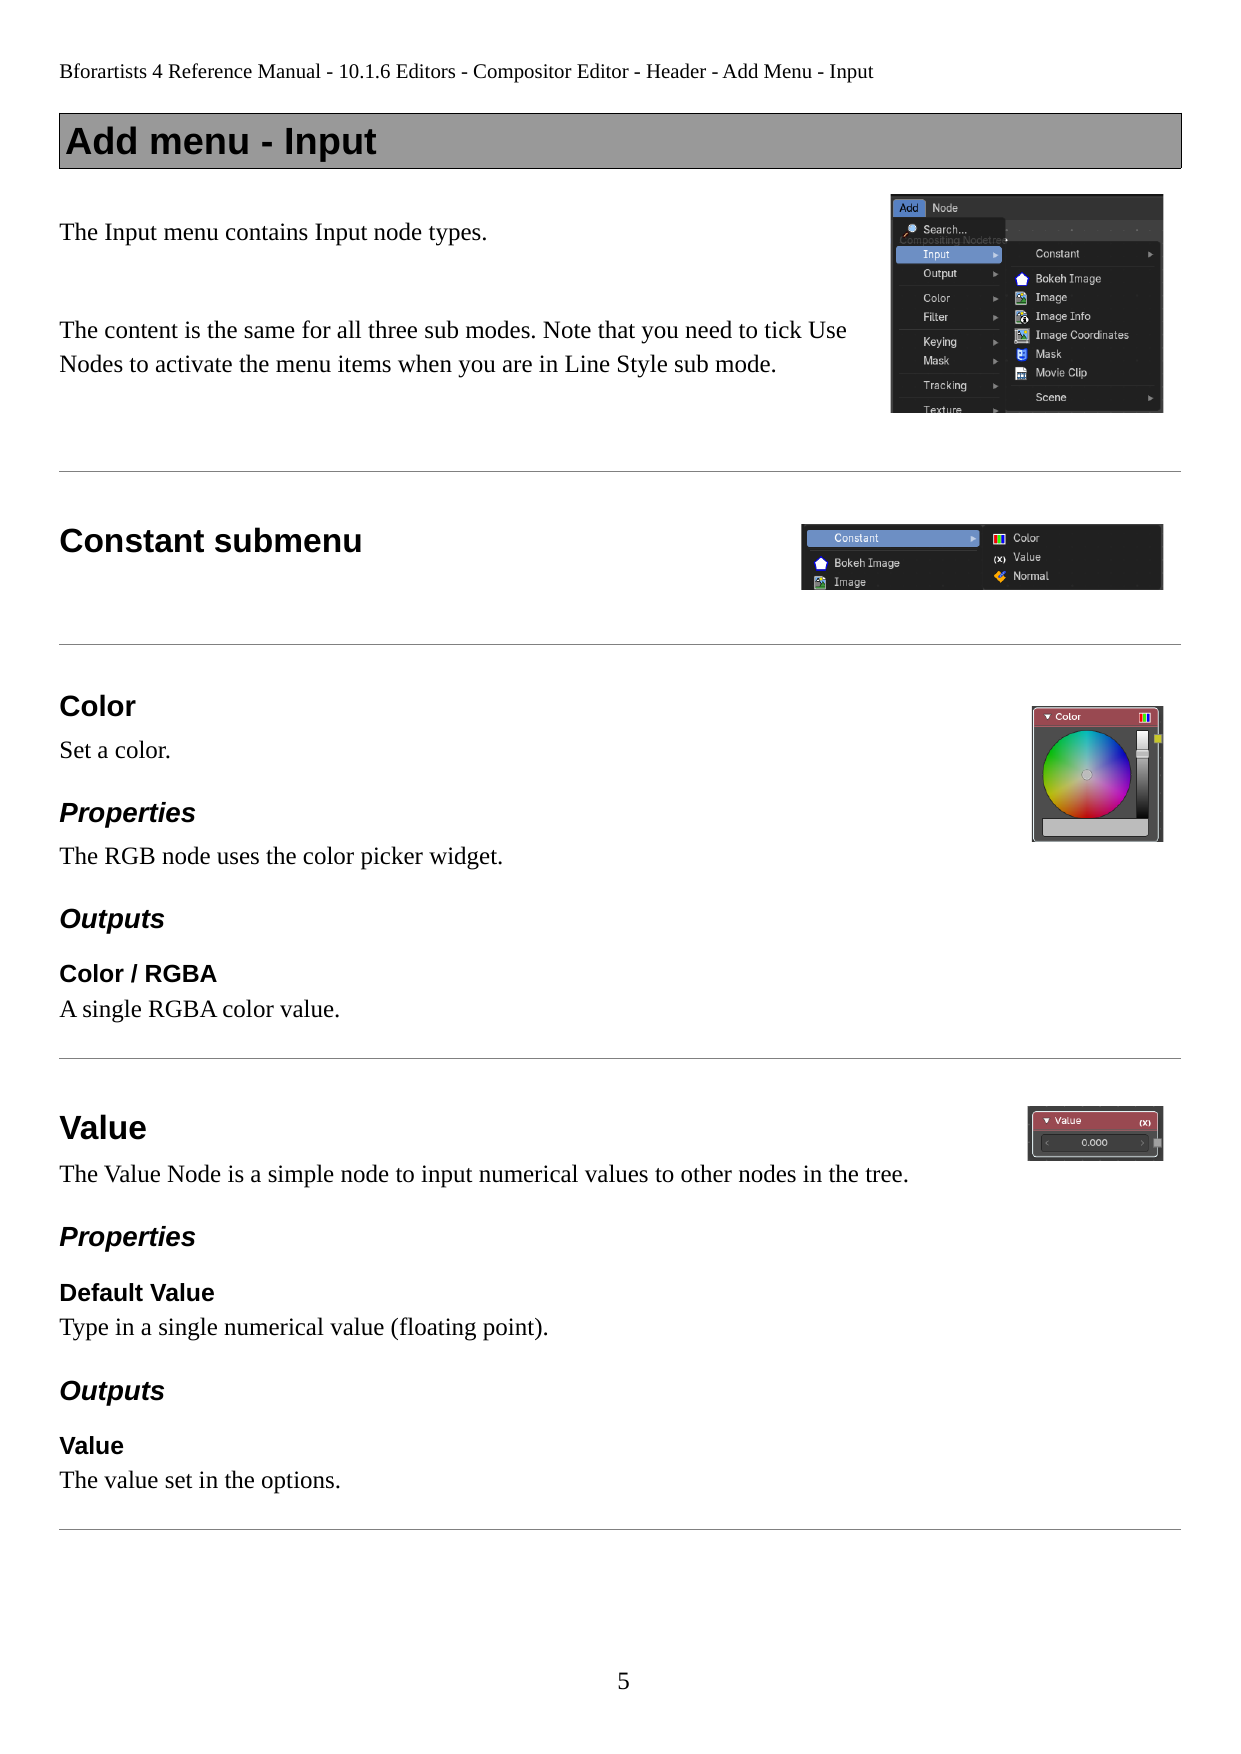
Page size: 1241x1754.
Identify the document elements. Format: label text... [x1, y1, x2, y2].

text [1164, 735, 1181, 763]
picture [890, 194, 1164, 413]
picture [1027, 1106, 1164, 1161]
text The Value Node is a simple node to input numerical values to other nodes in the tree. [59, 1159, 1181, 1188]
subtitle Default Value [59, 1278, 1181, 1306]
subtitle Value [59, 1431, 1181, 1459]
subtitle Constant submenu [59, 521, 1181, 560]
text A single RGBA color value. [59, 994, 1181, 1023]
subtitle Outputs [59, 902, 1181, 934]
text Type in a single numerical value (floating point). [59, 1312, 1181, 1341]
table_header Add menu - Input [60, 114, 1181, 168]
text The content is the same for all three sub modes. Note that you need to tick Use Nodes to activate the menu items when you are in Line Style sub mode. [59, 315, 890, 378]
text Set a color. [59, 735, 1031, 763]
subtitle [1164, 796, 1181, 828]
subtitle [1164, 1108, 1181, 1147]
text The value set in the options. [59, 1466, 1181, 1494]
subtitle Value [59, 1108, 1027, 1147]
picture [1031, 706, 1164, 842]
subtitle Properties [59, 796, 1031, 828]
subtitle Properties [59, 1221, 1181, 1253]
text The RGB node uses the color picker widget. [59, 841, 1181, 869]
subtitle Outputs [59, 1374, 1181, 1406]
subtitle Color / RGBA [59, 959, 1181, 988]
subtitle Color [59, 688, 1181, 722]
text The Input menu contains Input node types. [59, 217, 890, 246]
picture [801, 524, 1164, 590]
